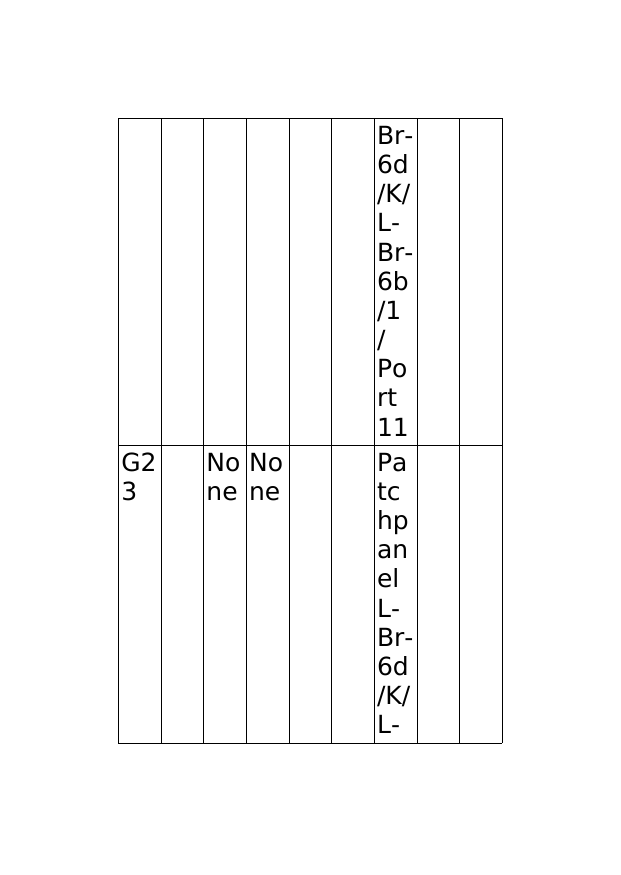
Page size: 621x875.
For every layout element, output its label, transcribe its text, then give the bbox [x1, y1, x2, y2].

table_cell Br-6d/K/L-Br-6b/1 / Port 11 [375, 119, 417, 445]
table_cell [290, 119, 331, 445]
table_cell [162, 446, 203, 742]
table_cell [247, 119, 289, 445]
table_cell [162, 119, 203, 445]
table_cell [332, 446, 374, 742]
table_cell [418, 119, 459, 445]
table_cell [204, 119, 246, 445]
table_cell Patchpanel L-Br-6d/K/L- [375, 446, 417, 742]
table_cell [460, 446, 502, 742]
table_cell None [247, 446, 289, 742]
table_cell [460, 119, 502, 445]
table_cell [290, 446, 331, 742]
table_cell [119, 119, 161, 445]
table_cell G23 [119, 446, 161, 742]
table_cell None [204, 446, 246, 742]
table_cell [332, 119, 374, 445]
table_cell [418, 446, 459, 742]
